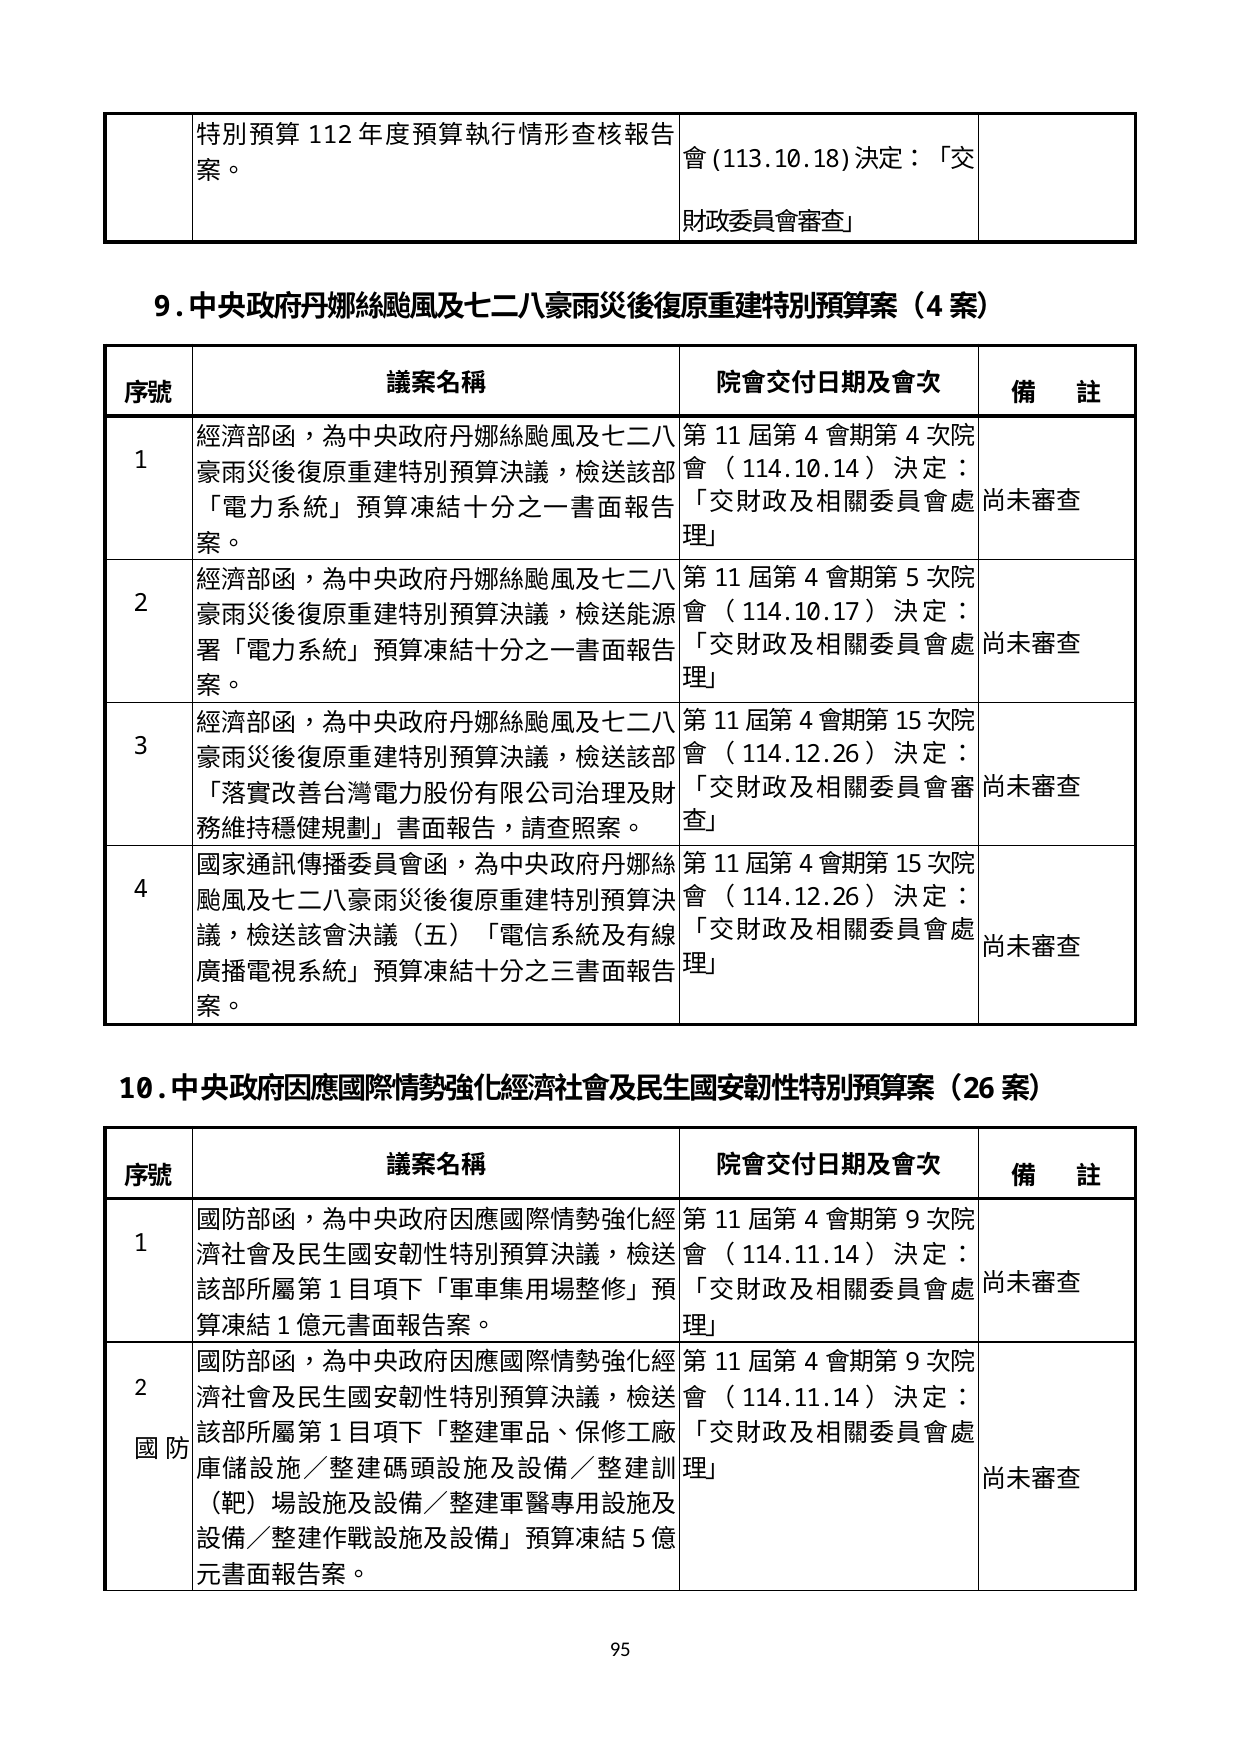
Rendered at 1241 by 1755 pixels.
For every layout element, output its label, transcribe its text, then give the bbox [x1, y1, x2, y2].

table_cell [107, 418, 192, 559]
table_cell 國防部函，為中央政府因應國際情勢強化經濟社會及民生國安韌性特別預算決議，檢送該部所屬第1目項下「軍車集用場整修」預算凍結1億元書面報告案。 [193, 1200, 679, 1341]
table_cell 會(113.10.18)決定：「交財政委員會審查」 [680, 115, 978, 240]
table_cell [107, 703, 192, 844]
subtitle 10.中央政府因應國際情勢強化經濟社會及民生國安韌性特別預算案（26案） [118, 1044, 1122, 1107]
subtitle 9.中央政府丹娜絲颱風及七二八豪雨災後復原重建特別預算案（4案） [118, 262, 1122, 325]
table_cell 尚未審查 [979, 1343, 1134, 1590]
table_cell 第11屆第4會期第15次院會（114.12.26）決定：「交財政及相關委員會審查」 [680, 703, 978, 844]
table_cell [107, 1200, 192, 1341]
table_cell [107, 560, 192, 702]
table_cell 第11屆第4會期第9次院會（114.11.14）決定：「交財政及相關委員會處理」 [680, 1200, 978, 1341]
table_cell 經濟部函，為中央政府丹娜絲颱風及七二八豪雨災後復原重建特別預算決議，檢送該部「電力系統」預算凍結十分之一書面報告案。 [193, 418, 679, 559]
table_cell 經濟部函，為中央政府丹娜絲颱風及七二八豪雨災後復原重建特別預算決議，檢送該部「落實改善台灣電力股份有限公司治理及財務維持穩健規劃」書面報告，請查照案。 [193, 703, 679, 844]
table_header 議案名稱 [193, 347, 679, 414]
table_header 備 註 [979, 1129, 1134, 1197]
table_cell [107, 115, 192, 240]
table_header 院會交付日期及會次 [680, 347, 978, 414]
table_header 備 註 [979, 347, 1134, 414]
table_cell 尚未審查 [979, 418, 1134, 559]
table_cell 國防部 [107, 1343, 192, 1590]
table_cell [107, 846, 192, 1023]
table_cell 經濟部函，為中央政府丹娜絲颱風及七二八豪雨災後復原重建特別預算決議，檢送能源署「電力系統」預算凍結十分之一書面報告案。 [193, 560, 679, 702]
table_cell 尚未審查 [979, 703, 1134, 844]
table_header 議案名稱 [193, 1129, 679, 1197]
table_cell 第11屆第4會期第5次院會（114.10.17）決定：「交財政及相關委員會處理」 [680, 560, 978, 702]
table_cell 特別預算112年度預算執行情形查核報告案。 [193, 115, 679, 240]
table_cell 尚未審查 [979, 560, 1134, 702]
table_cell 尚未審查 [979, 846, 1134, 1023]
table_header 序號 [107, 1129, 192, 1197]
table_cell 第11屆第4會期第4次院會（114.10.14）決定：「交財政及相關委員會處理」 [680, 418, 978, 559]
table_cell 尚未審查 [979, 1200, 1134, 1341]
table_cell [979, 115, 1134, 240]
table_header 序號 [107, 347, 192, 414]
table_cell 國防部函，為中央政府因應國際情勢強化經濟社會及民生國安韌性特別預算決議，檢送該部所屬第1目項下「整建軍品、保修工廠庫儲設施／整建碼頭設施及設備／整建訓（靶）場設施及設備／整建軍醫專用設施及設備／整建作戰設施及設備」預算凍結5億元書面報告案。 [193, 1343, 679, 1590]
table_header 院會交付日期及會次 [680, 1129, 978, 1197]
table_cell 第11屆第4會期第9次院會（114.11.14）決定：「交財政及相關委員會處理」 [680, 1343, 978, 1590]
table_cell 國家通訊傳播委員會函，為中央政府丹娜絲颱風及七二八豪雨災後復原重建特別預算決議，檢送該會決議（五）「電信系統及有線廣播電視系統」預算凍結十分之三書面報告案。 [193, 846, 679, 1023]
table_cell 第11屆第4會期第15次院會（114.12.26）決定：「交財政及相關委員會處理」 [680, 846, 978, 1023]
